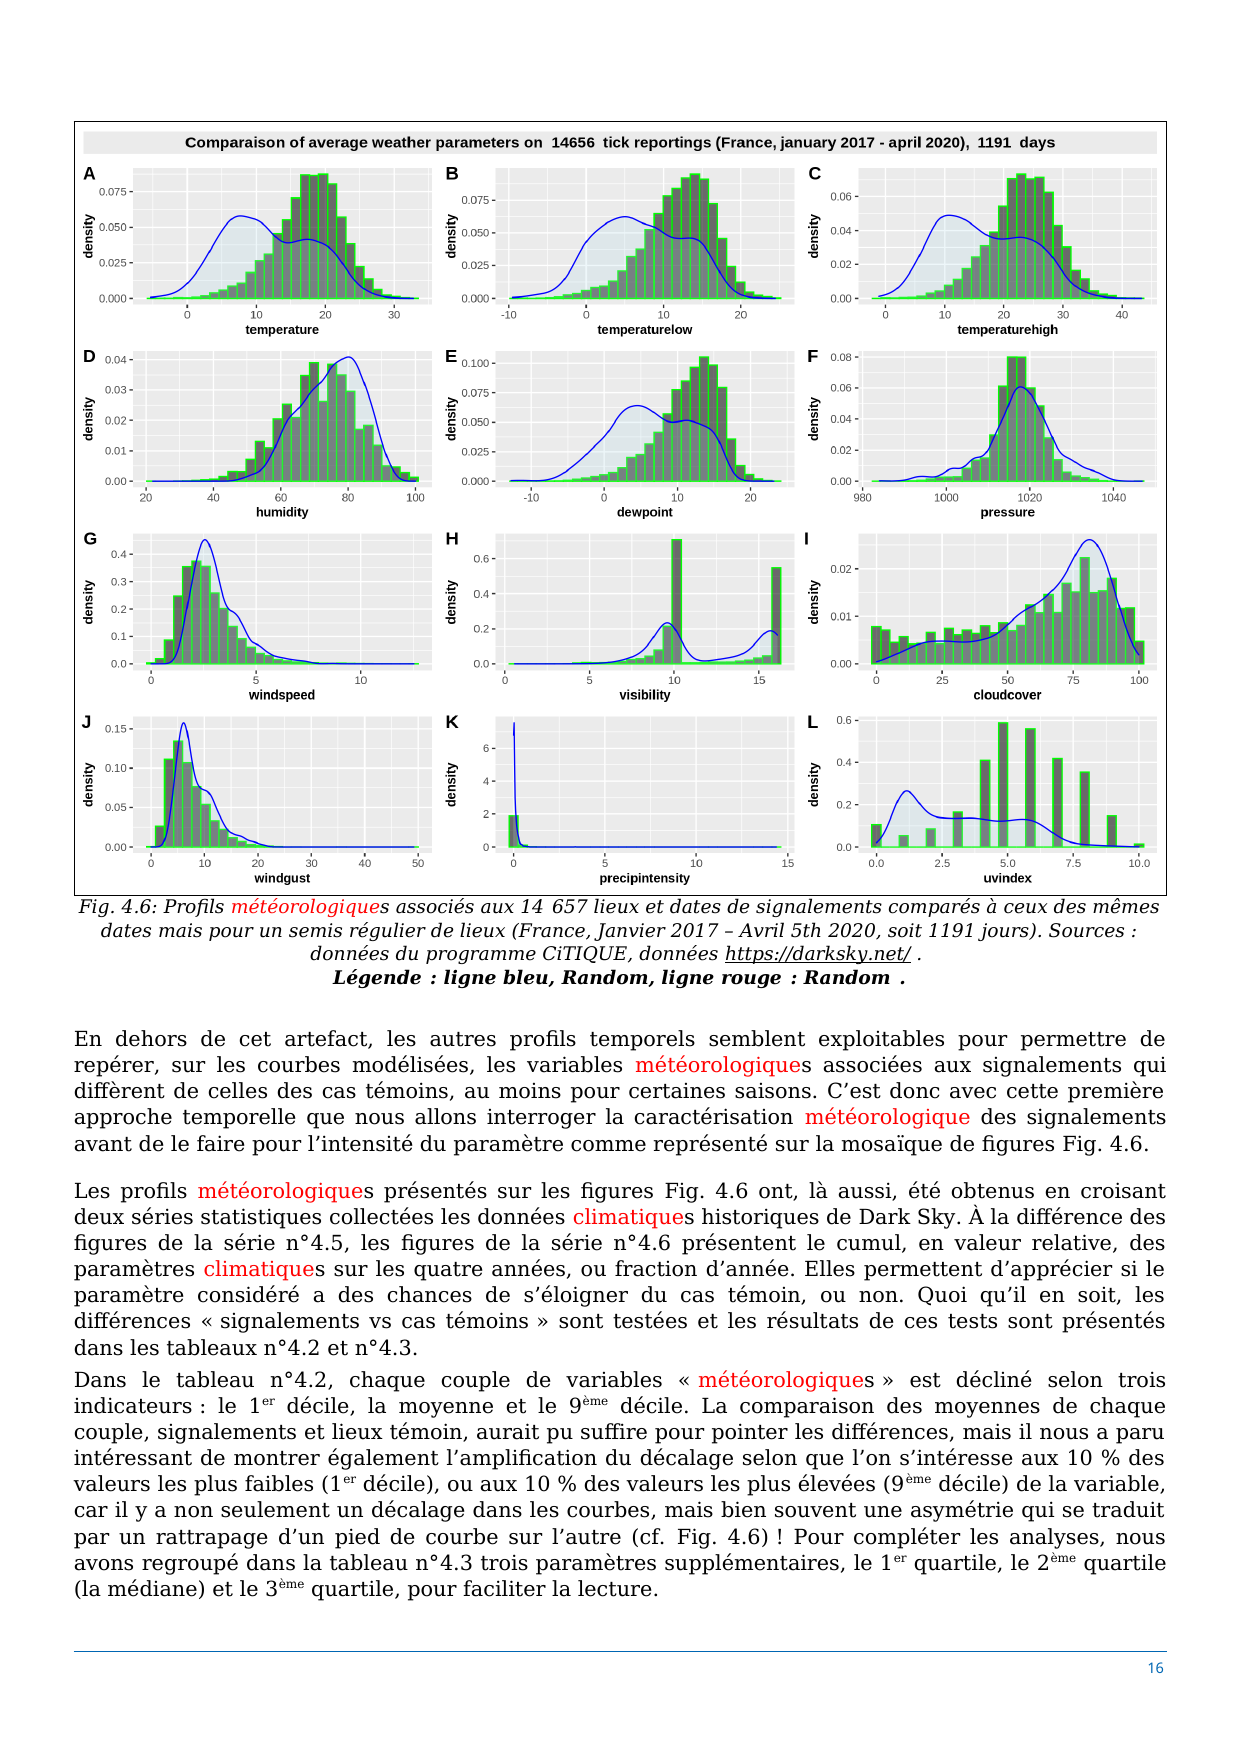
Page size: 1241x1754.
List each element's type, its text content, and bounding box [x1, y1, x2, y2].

text En dehors de cet artefact, les autres profils temporels semblent exploitables pour permettre de repérer, sur les courbes modélisées, les variables météorologiques associées aux signalements qui diffèrent de celles des cas témoins, au moins pour certaines saisons. C’est donc avec cette première approche temporelle que nous allons interroger la caractérisation météorologique des signalements avant de le faire pour l’intensité du paramètre comme représenté sur la mosaïque de figures Fig. 4.6. [73, 1027, 1167, 1156]
text Dans le tableau n°4.2, chaque couple de variables « météorologiques » est décliné selon trois indicateurs : le 1er décile, la moyenne et le 9ème décile. La comparaison des moyennes de chaque couple, signalements et lieux témoin, aurait pu suffire pour pointer les différences, mais il nous a paru intéressant de montrer également l’amplification du décalage selon que l’on s’intéresse aux 10 % des valeurs les plus faibles (1er décile), ou aux 10 % des valeurs les plus élevées (9ème décile) de la variable, car il y a non seulement un décalage dans les courbes, mais bien souvent une asymétrie qui se traduit par un rattrapage d’un pied de courbe sur l’autre (cf. Fig. 4.6) ! Pour compléter les analyses, nous avons regroupé dans la tableau n°4.3 trois paramètres supplémentaires, le 1er quartile, le 2ème quartile (la médiane) et le 3ème quartile, pour faciliter la lecture. [73, 1368, 1167, 1601]
text Les profils météorologiques présentés sur les figures Fig. 4.6 ont, là aussi, été obtenus en croisant deux séries statistiques collectées les données climatiques historiques de Dark Sky. À la différence des figures de la série n°4.5, les figures de la série n°4.6 présentent le cumul, en valeur relative, des paramètres climatiques sur les quatre années, ou fraction d’année. Elles permettent d’apprécier si le paramètre considéré a des chances de s’éloigner du cas témoin, ou non. Quoi qu’il en soit, les différences « signalements vs cas témoins » sont testées et les résultats de ces tests sont présentés dans les tableaux n°4.2 et n°4.3. [73, 1179, 1167, 1360]
picture [76, 124, 1164, 892]
text Fig. 4.6: Profils météorologiques associés aux 14 657 lieux et dates de signalements comparés à ceux des mêmes dates mais pour un semis régulier de lieux (France, Janvier 2017 – Avril 5th 2020, soit 1191 jours). Sources : données du programme CiTIQUE, données https://darksky.net/ . Légende : ligne bleu, Random, ligne rouge : Random . [73, 892, 1167, 989]
